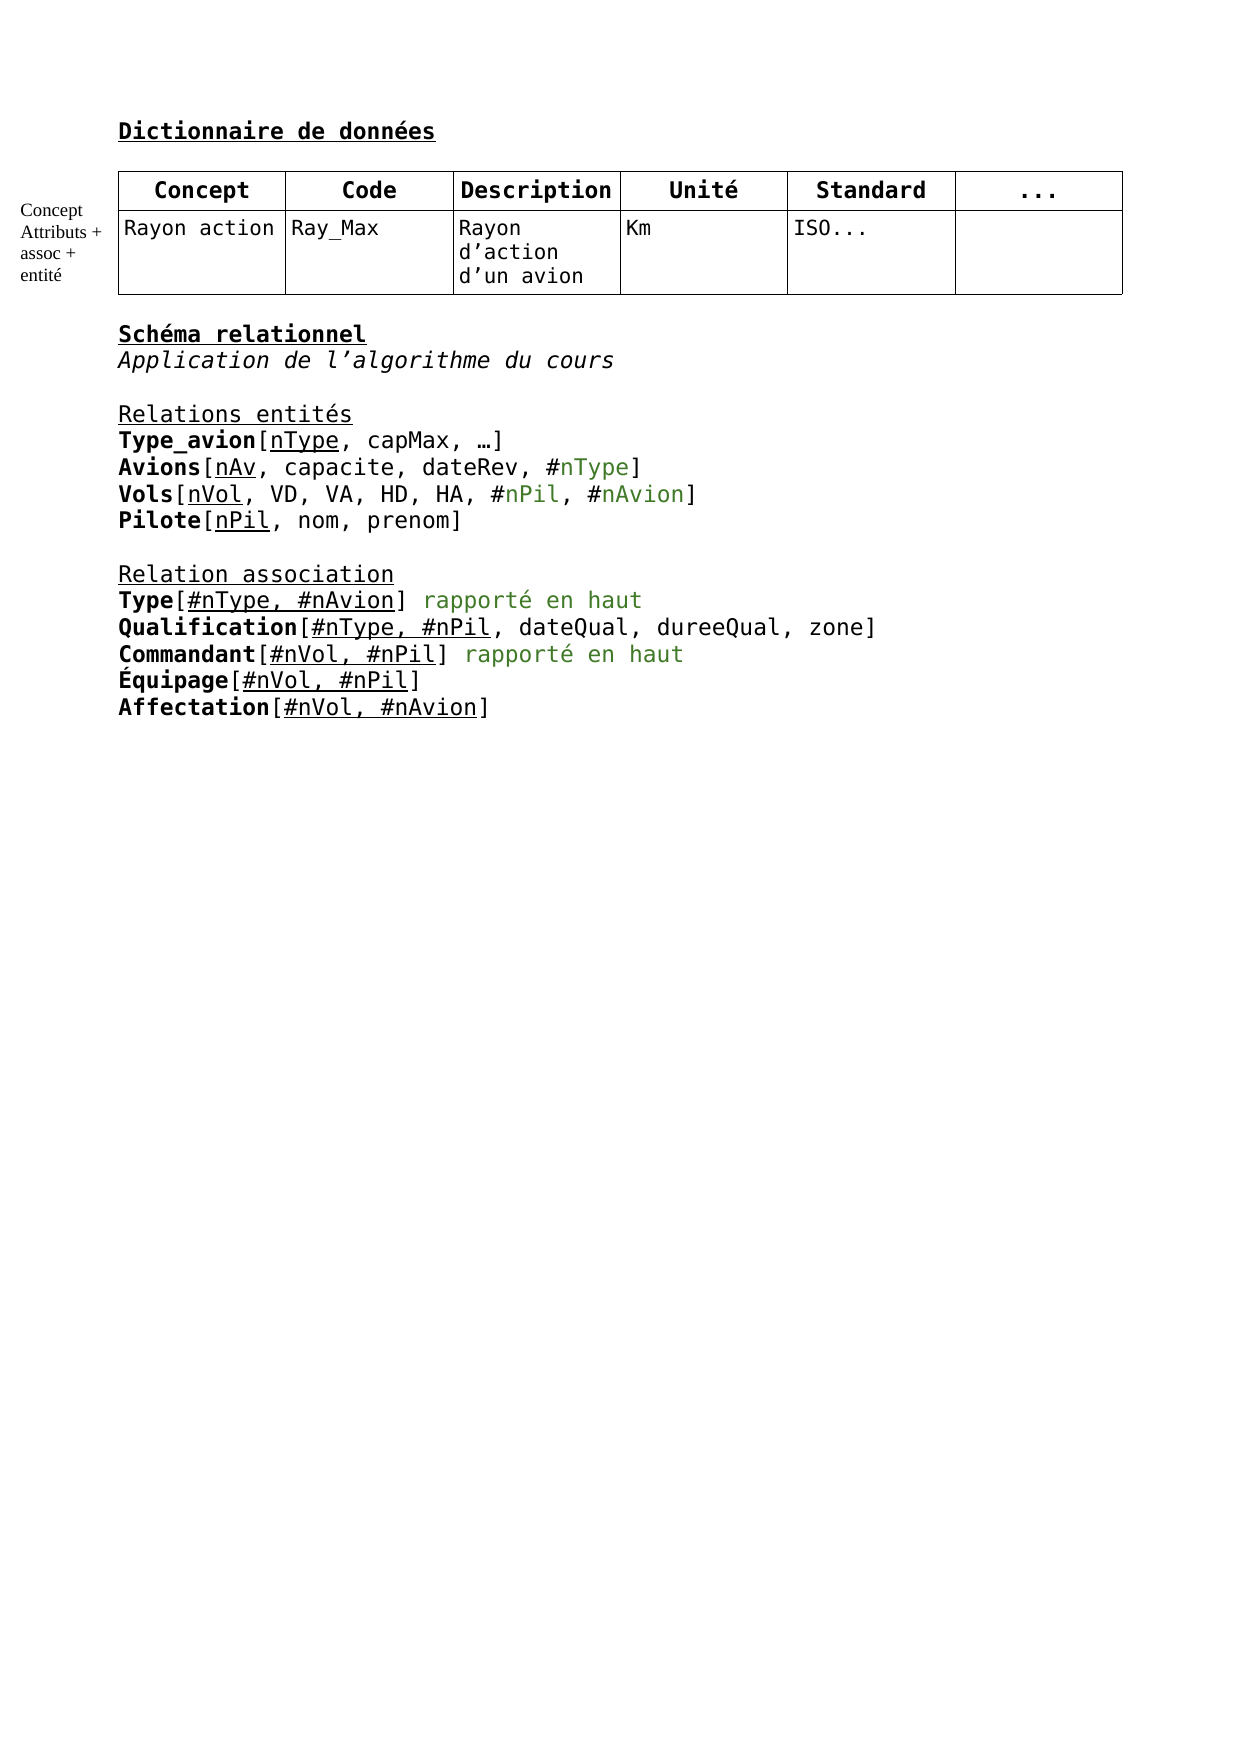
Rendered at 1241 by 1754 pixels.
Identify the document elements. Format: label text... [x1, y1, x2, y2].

text Dictionnaire de données [118, 118, 1122, 145]
text Type_avion[nType, capMax, …] [118, 427, 1122, 454]
table_header Description [454, 172, 620, 210]
table_header Standard [788, 172, 955, 210]
text Relation association [118, 561, 1122, 587]
text Avions[nAv, capacite, dateRev, #nType] [118, 454, 1122, 481]
text Application de l’algorithme du cours [118, 347, 1122, 374]
text Commandant[#nVol, #nPil] rapporté en haut [118, 641, 1122, 667]
table_header ... [956, 172, 1122, 210]
table_cell Rayon d’action d’un avion [454, 211, 620, 294]
table_cell ISO... [788, 211, 955, 294]
text Schéma relationnel [118, 321, 1122, 347]
text Équipage[#nVol, #nPil] [118, 667, 1122, 694]
text Vols[nVol, VD, VA, HD, HA, #nPil, #nAvion] [118, 481, 1122, 507]
table_header Concept [119, 172, 285, 210]
table_cell Ray_Max [286, 211, 453, 294]
table_cell Km [621, 211, 787, 294]
text Affectation[#nVol, #nAvion] [118, 694, 1122, 721]
text Qualification[#nType, #nPil, dateQual, dureeQual, zone] [118, 614, 1122, 641]
table_header Unité [621, 172, 787, 210]
text Type[#nType, #nAvion] rapporté en haut [118, 587, 1122, 614]
table_cell [956, 211, 1122, 294]
table_cell Rayon action [119, 211, 285, 294]
table_header Code [286, 172, 453, 210]
text Relations entités [118, 401, 1122, 427]
text Pilote[nPil, nom, prenom] [118, 507, 1122, 534]
